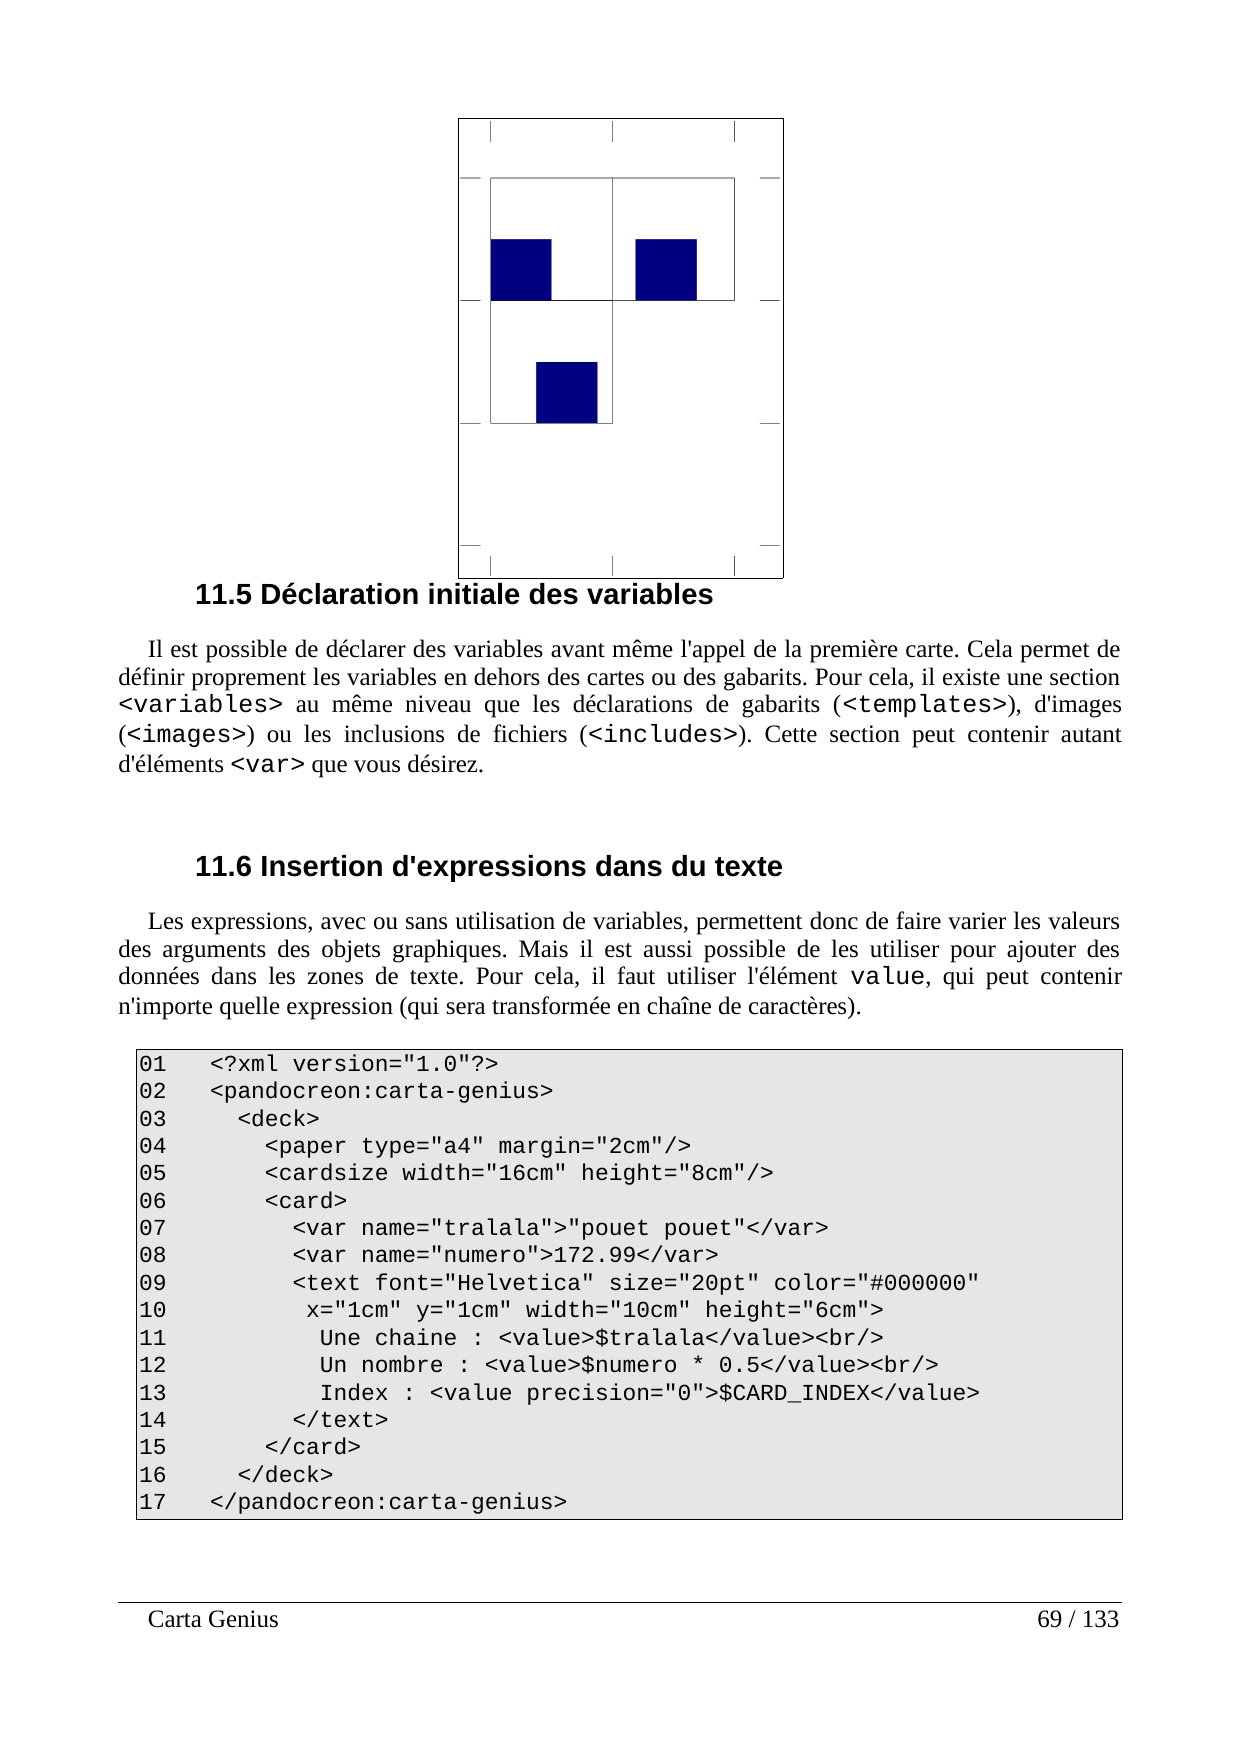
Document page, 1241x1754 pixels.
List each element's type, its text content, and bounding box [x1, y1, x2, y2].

text 08 <var name="numero">172.99</var> [137, 1241, 1122, 1268]
text 12 Un nombre : <value>$numero * 0.5</value><br/> [137, 1350, 1122, 1378]
text 05 <cardsize width="16cm" height="8cm"/> [137, 1158, 1122, 1186]
text 14 </text> [137, 1405, 1122, 1432]
text 15 </card> [137, 1432, 1122, 1460]
text Il est possible de déclarer des variables avant même l'appel de la première carte. Cela permet de définir proprement les variables en dehors des cartes ou des gabarits. Pour cela, il existe une section <variables> au même niveau que les déclarations de gabarits (<templates>), d'images (<images>) ou les inclusions de fichiers (<includes>). Cette section peut contenir autant d'éléments <var> que vous désirez. [118, 635, 1122, 780]
subtitle Insertion d'expressions dans du texte [195, 850, 1122, 883]
text 03 <deck> [137, 1104, 1122, 1131]
text 11 Une chaine : <value>$tralala</value><br/> [137, 1323, 1122, 1350]
text 13 Index : <value precision="0">$CARD_INDEX</value> [137, 1378, 1122, 1405]
text 17 </pandocreon:carta-genius> [137, 1487, 1122, 1519]
text 04 <paper type="a4" margin="2cm"/> [137, 1131, 1122, 1158]
text 02 <pandocreon:carta-genius> [137, 1076, 1122, 1104]
picture [460, 121, 780, 576]
text 06 <card> [137, 1186, 1122, 1213]
text 10 x="1cm" y="1cm" width="10cm" height="6cm"> [137, 1295, 1122, 1323]
text 16 </deck> [137, 1460, 1122, 1487]
text 01 <?xml version="1.0"?> [137, 1050, 1122, 1076]
text 09 <text font="Helvetica" size="20pt" color="#000000" [137, 1268, 1122, 1295]
text 07 <var name="tralala">"pouet pouet"</var> [137, 1213, 1122, 1241]
subtitle Déclaration initiale des variables [195, 576, 1122, 611]
text Les expressions, avec ou sans utilisation de variables, permettent donc de faire varier les valeurs des arguments des objets graphiques. Mais il est aussi possible de les utiliser pour ajouter des données dans les zones de texte. Pour cela, il faut utiliser l'élément value, qui peut contenir n'importe quelle expression (qui sera transformée en chaîne de caractères). [118, 907, 1122, 1020]
